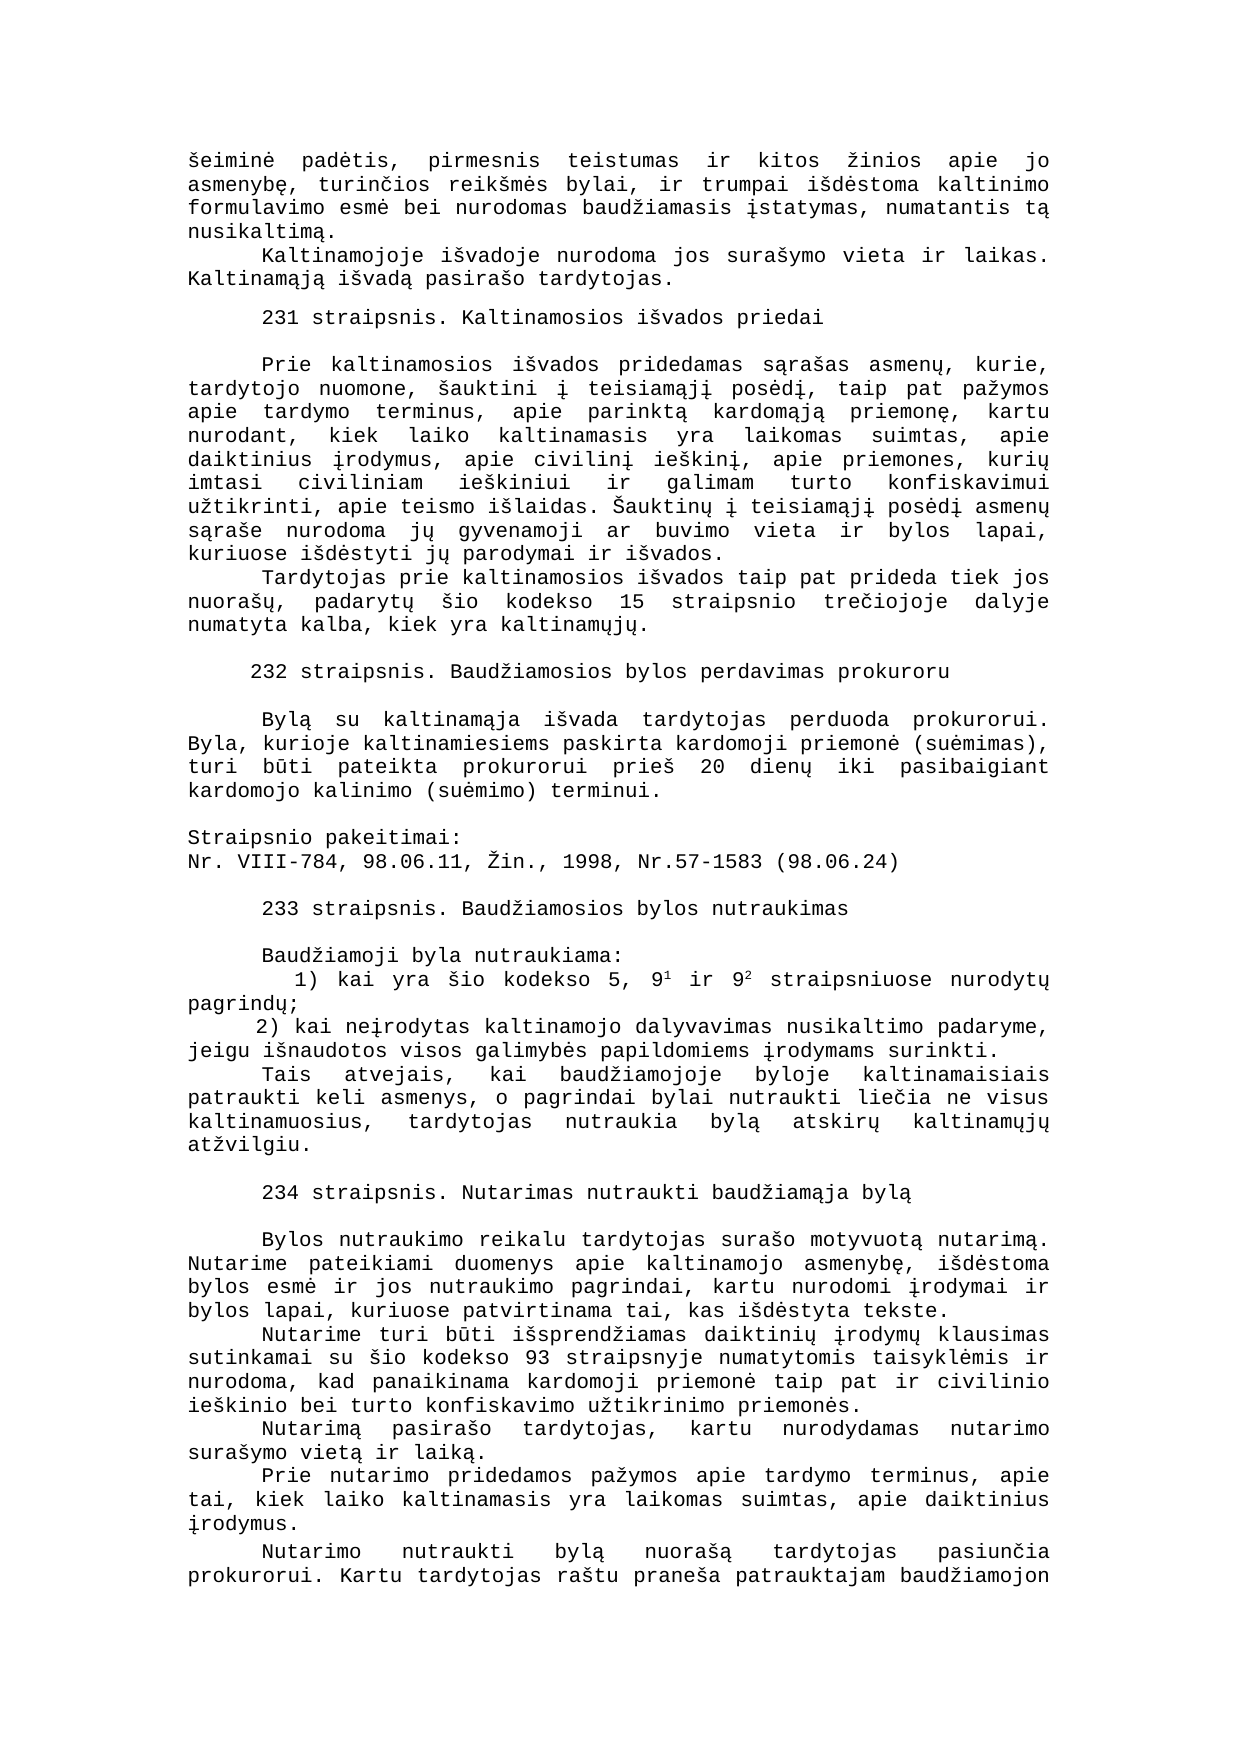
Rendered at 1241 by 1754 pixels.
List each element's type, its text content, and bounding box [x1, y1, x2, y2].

text Straipsnio pakeitimai: [187, 827, 1050, 851]
text Nutarimo nutraukti bylą nuorašą tardytojas pasiunčia prokurorui. Kartu tardytojas raštu praneša patrauktajam baudžiamojon [187, 1541, 1050, 1589]
text Bylos nutraukimo reikalu tardytojas surašo motyvuotą nutarimą. Nutarime pateikiami duomenys apie kaltinamojo asmenybę, išdėstoma bylos esmė ir jos nutraukimo pagrindai, kartu nurodomi įrodymai ir bylos lapai, kuriuose patvirtinama tai, kas išdėstyta tekste. [187, 1229, 1050, 1324]
text Baudžiamoji byla nutraukiama: [217, 945, 1050, 969]
text Nr. VIII-784, 98.06.11, Žin., 1998, Nr.57-1583 (98.06.24) [187, 851, 1050, 874]
text 232 straipsnis. Baudžiamosios bylos perdavimas prokuroru [187, 662, 1050, 685]
text Bylą su kaltinamąja išvada tardytojas perduoda prokurorui. Byla, kurioje kaltinamiesiems paskirta kardomoji priemonė (suėmimas), turi būti pateikta prokurorui prieš 20 dienų iki pasibaigiant kardomojo kalinimo (suėmimo) terminui. [187, 709, 1050, 803]
text 231 straipsnis. Kaltinamosios išvados priedai [187, 307, 1050, 331]
text Kaltinamojoje išvadoje nurodoma jos surašymo vieta ir laikas. Kaltinamąją išvadą pasirašo tardytojas. [187, 244, 1050, 292]
text 234 straipsnis. Nutarimas nutraukti baudžiamąja bylą [187, 1182, 1050, 1205]
text Tardytojas prie kaltinamosios išvados taip pat prideda tiek jos nuorašų, padarytų šio kodekso 15 straipsnio trečiojoje dalyje numatyta kalba, kiek yra kaltinamųjų. [187, 567, 1050, 638]
text Tais atvejais, kai baudžiamojoje byloje kaltinamaisiais patraukti keli asmenys, o pagrindai bylai nutraukti liečia ne visus kaltinamuosius, tardytojas nutraukia bylą atskirų kaltinamųjų atžvilgiu. [187, 1063, 1050, 1158]
text Prie nutarimo pridedamos pažymos apie tardymo terminus, apie tai, kiek laiko kaltinamasis yra laikomas suimtas, apie daiktinius įrodymus. [187, 1466, 1050, 1536]
text Prie kaltinamosios išvados pridedamas sąrašas asmenų, kurie, tardytojo nuomone, šauktini į teisiamąjį posėdį, taip pat pažymos apie tardymo terminus, apie parinktą kardomąją priemonę, kartu nurodant, kiek laiko kaltinamasis yra laikomas suimtas, apie daiktinius įrodymus, apie civilinį ieškinį, apie priemones, kurių imtasi civiliniam ieškiniui ir galimam turto konfiskavimui užtikrinti, apie teismo išlaidas. Šauktinų į teisiamąjį posėdį asmenų sąraše nurodoma jų gyvenamoji ar buvimo vieta ir bylos lapai, kuriuose išdėstyti jų parodymai ir išvados. [187, 354, 1050, 567]
text šeiminė padėtis, pirmesnis teistumas ir kitos žinios apie jo asmenybę, turinčios reikšmės bylai, ir trumpai išdėstoma kaltinimo formulavimo esmė bei nurodomas baudžiamasis įstatymas, numatantis tą nusikaltimą. [187, 150, 1050, 244]
text 2) kai neįrodytas kaltinamojo dalyvavimas nusikaltimo padaryme, jeigu išnaudotos visos galimybės papildomiems įrodymams surinkti. [187, 1016, 1050, 1063]
text 233 straipsnis. Baudžiamosios bylos nutraukimas [217, 898, 1050, 922]
text Nutarimą pasirašo tardytojas, kartu nurodydamas nutarimo surašymo vietą ir laiką. [187, 1418, 1050, 1466]
text 1) kai yra šio kodekso 5, 91 ir 92 straipsniuose nurodytų pagrindų; [187, 969, 1050, 1016]
text Nutarime turi būti išsprendžiamas daiktinių įrodymų klausimas sutinkamai su šio kodekso 93 straipsnyje numatytomis taisyklėmis ir nurodoma, kad panaikinama kardomoji priemonė taip pat ir civilinio ieškinio bei turto konfiskavimo užtikrinimo priemonės. [187, 1324, 1050, 1418]
